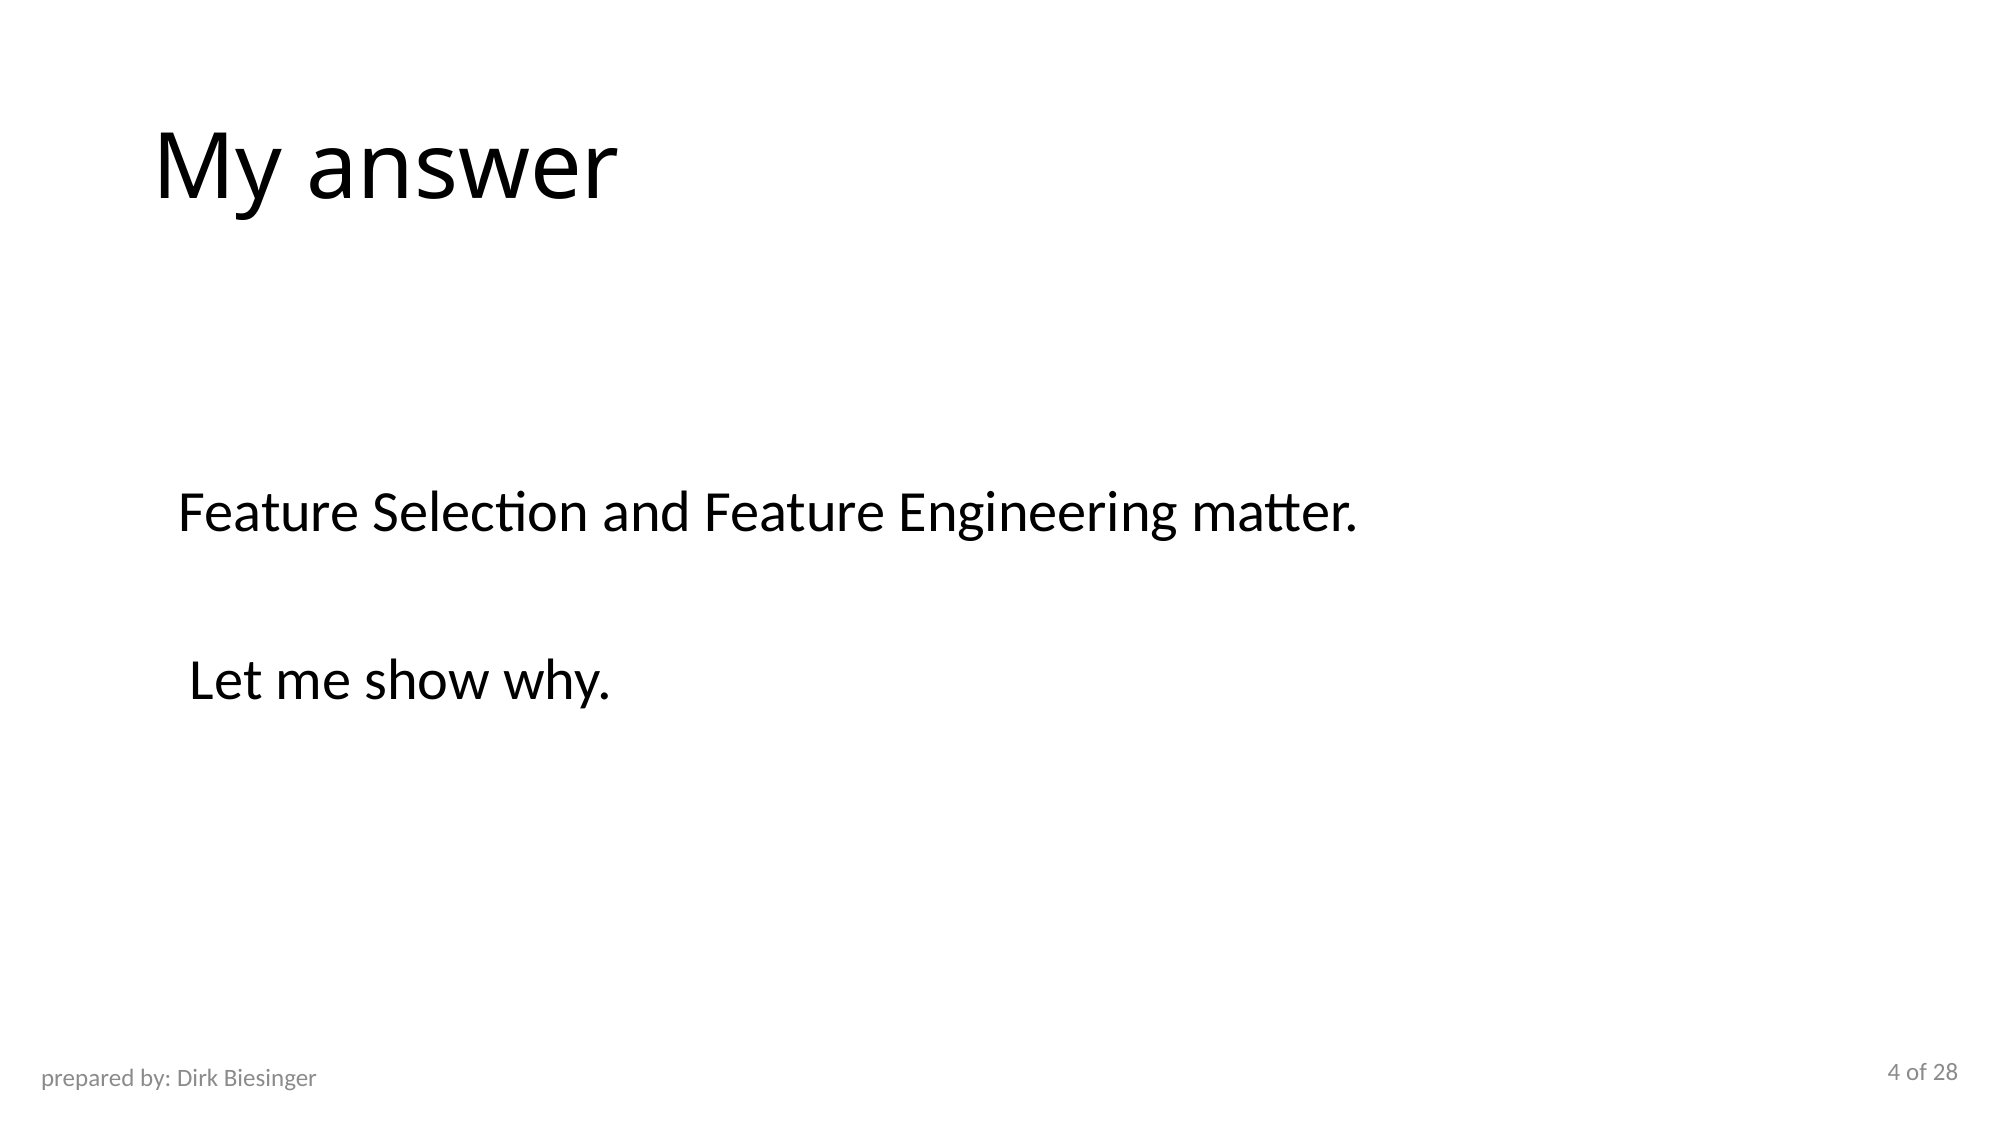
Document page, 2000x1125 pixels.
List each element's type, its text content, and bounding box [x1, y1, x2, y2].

list Feature Selection and Feature Engineering matter. Let me show why. [137, 299, 1862, 1014]
title My answer [137, 59, 1862, 278]
